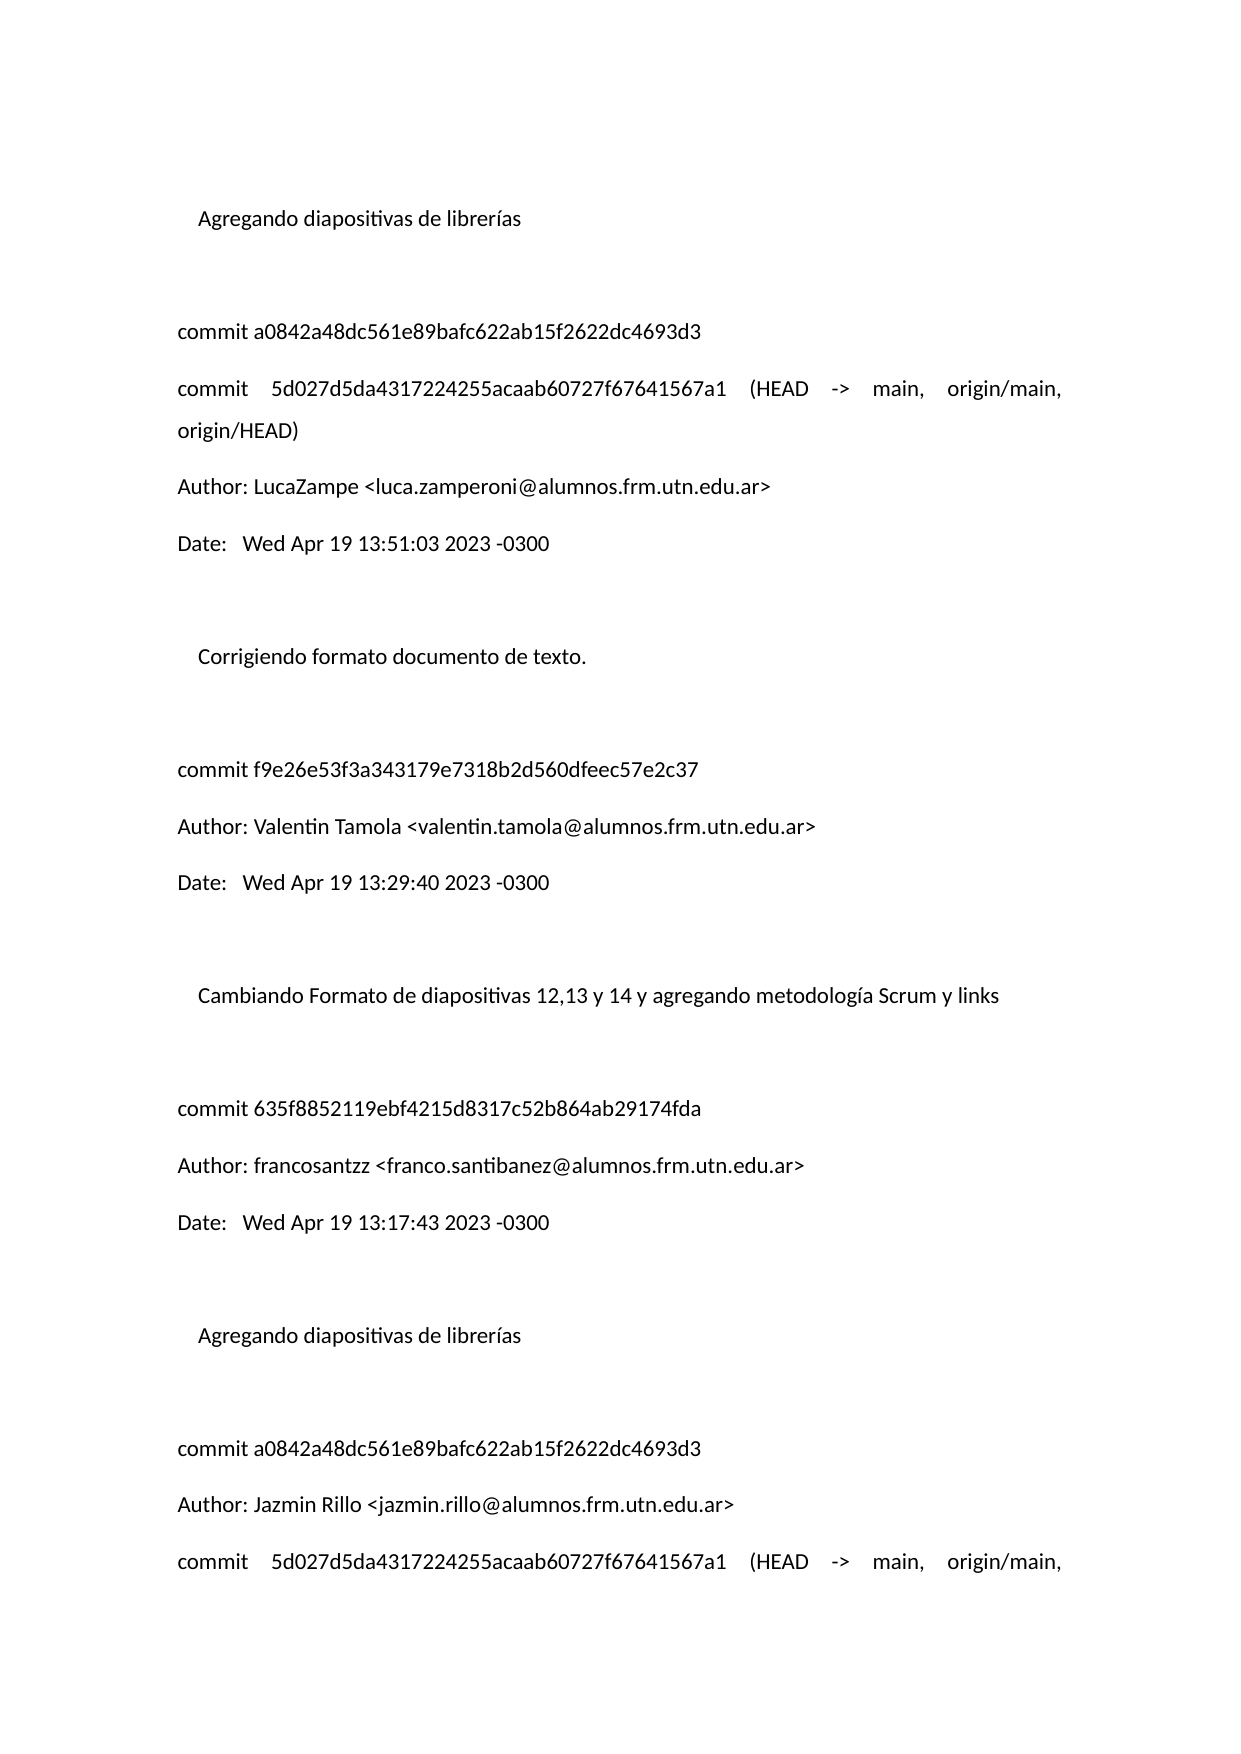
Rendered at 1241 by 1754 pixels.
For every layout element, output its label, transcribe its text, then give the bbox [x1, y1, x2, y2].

text Author: Valentin Tamola <valentin.tamola@alumnos.frm.utn.edu.ar> [177, 812, 1063, 840]
text Date: Wed Apr 19 13:51:03 2023 -0300 [177, 529, 1063, 557]
text Author: LucaZampe <luca.zamperoni@alumnos.frm.utn.edu.ar> [177, 472, 1063, 500]
text Corrigiendo formato documento de texto. [177, 642, 1063, 670]
text Author: francosantzz <franco.santibanez@alumnos.frm.utn.edu.ar> [177, 1151, 1063, 1179]
text commit f9e26e53f3a343179e7318b2d560dfeec57e2c37 [177, 755, 1063, 783]
text commit a0842a48dc561e89bafc622ab15f2622dc4693d3 [177, 317, 1063, 345]
text commit 635f8852119ebf4215d8317c52b864ab29174fda [177, 1094, 1063, 1123]
text commit 5d027d5da4317224255acaab60727f67641567a1 (HEAD -> main, origin/main, [177, 1547, 1063, 1575]
text Agregando diapositivas de librerías [177, 204, 1063, 232]
text Cambiando Formato de diapositivas 12,13 y 14 y agregando metodología Scrum y links [177, 981, 1063, 1009]
text Agregando diapositivas de librerías [177, 1321, 1063, 1349]
text Date: Wed Apr 19 13:29:40 2023 -0300 [177, 868, 1063, 896]
text commit a0842a48dc561e89bafc622ab15f2622dc4693d3 [177, 1434, 1063, 1462]
text Date: Wed Apr 19 13:17:43 2023 -0300 [177, 1208, 1063, 1236]
text Author: Jazmin Rillo <jazmin.rillo@alumnos.frm.utn.edu.ar> [177, 1491, 1063, 1518]
text commit 5d027d5da4317224255acaab60727f67641567a1 (HEAD -> main, origin/main, origin/HEAD) [177, 374, 1063, 444]
